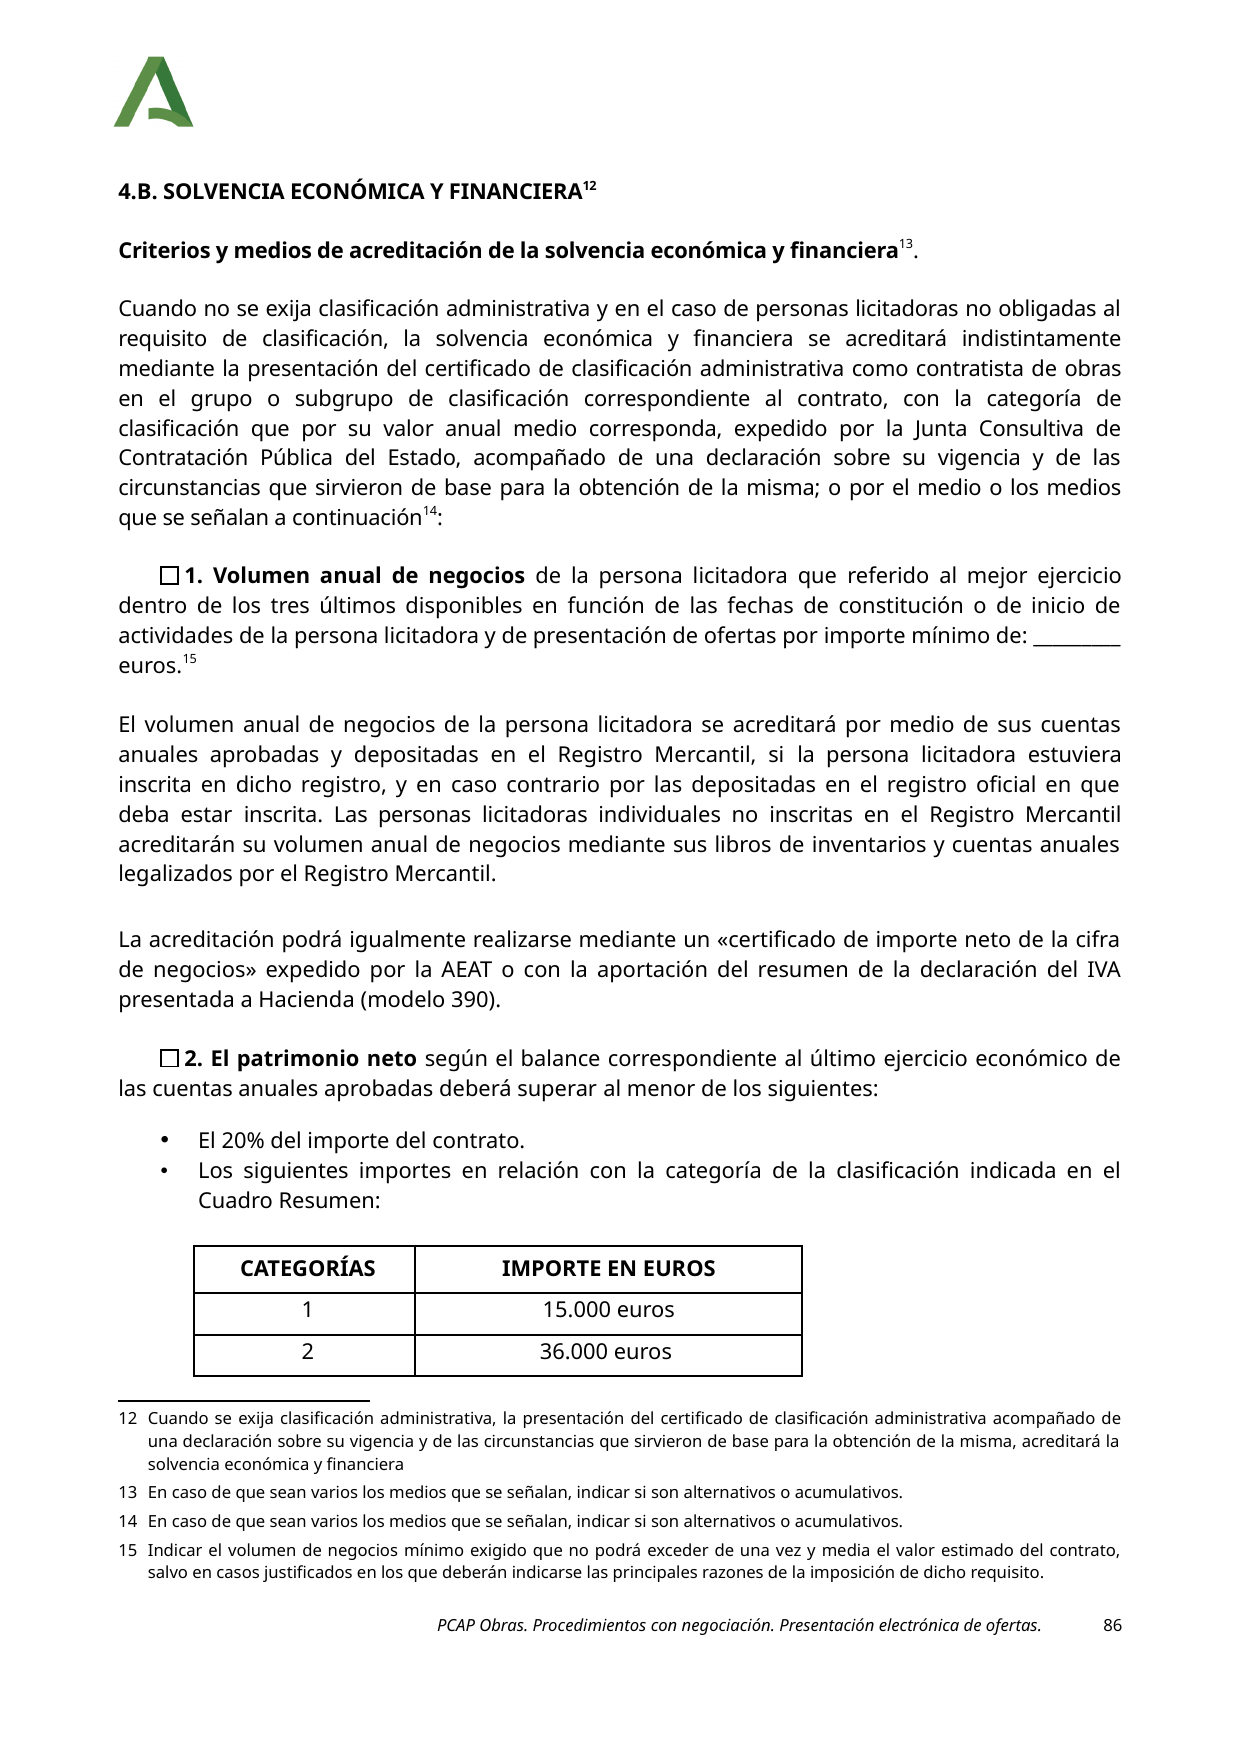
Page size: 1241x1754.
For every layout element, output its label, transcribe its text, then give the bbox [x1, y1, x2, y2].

table_cell 1 [195, 1294, 414, 1334]
text Cuando se exija clasificación administrativa, la presentación del certificado de clasificación administrativa acompañado de una declaración sobre su vigencia y de las circunstancias que sirvieron de base para la obtención de la misma, acreditará la solvencia económica y financiera [118, 1407, 1122, 1475]
table_cell 36.000 euros [416, 1336, 801, 1375]
text La acreditación podrá igualmente realizarse mediante un «certificado de importe neto de la cifra de negocios» expedido por la AEAT o con la aportación del resumen de la declaración del IVA presentada a Hacienda (modelo 390). [118, 924, 1122, 1013]
list El 20% del importe del contrato. [160, 1125, 1122, 1155]
text En caso de que sean varios los medios que se señalan, indicar si son alternativos o acumulativos. [118, 1481, 1122, 1504]
table_cell 2 [195, 1336, 414, 1375]
text En caso de que sean varios los medios que se señalan, indicar si son alternativos o acumulativos. [118, 1509, 1122, 1532]
text Criterios y medios de acreditación de la solvencia económica y financiera. [118, 235, 1122, 265]
table_header IMPORTE EN EUROS [416, 1247, 801, 1292]
list Los siguientes importes en relación con la categoría de la clasificación indicada en el Cuadro Resumen: [160, 1155, 1122, 1215]
text 4.B. SOLVENCIA ECONÓMICA Y FINANCIERA [118, 176, 1122, 206]
text 2. El patrimonio neto según el balance correspondiente al último ejercicio económico de las cuentas anuales aprobadas deberá superar al menor de los siguientes: [118, 1043, 1122, 1103]
table_header CATEGORÍAS [195, 1247, 414, 1292]
text Indicar el volumen de negocios mínimo exigido que no podrá exceder de una vez y media el valor estimado del contrato, salvo en casos justificados en los que deberán indicarse las principales razones de la imposición de dicho requisito. [118, 1538, 1122, 1584]
text 1. Volumen anual de negocios de la persona licitadora que referido al mejor ejercicio dentro de los tres últimos disponibles en función de las fechas de constitución o de inicio de actividades de la persona licitadora y de presentación de ofertas por importe mínimo de: _________ euros. [118, 561, 1122, 680]
text Cuando no se exija clasificación administrativa y en el caso de personas licitadoras no obligadas al requisito de clasificación, la solvencia económica y financiera se acreditará indistintamente mediante la presentación del certificado de clasificación administrativa como contratista de obras en el grupo o subgrupo de clasificación correspondiente al contrato, con la categoría de clasificación que por su valor anual medio corresponda, expedido por la Junta Consultiva de Contratación Pública del Estado, acompañado de una declaración sobre su vigencia y de las circunstancias que sirvieron de base para la obtención de la misma; o por el medio o los medios que se señalan a continuación: [118, 293, 1122, 532]
text El volumen anual de negocios de la persona licitadora se acreditará por medio de sus cuentas anuales aprobadas y depositadas en el Registro Mercantil, si la persona licitadora estuviera inscrita en dicho registro, y en caso contrario por las depositadas en el registro oficial en que deba estar inscrita. Las personas licitadoras individuales no inscritas en el Registro Mercantil acreditarán su volumen anual de negocios mediante sus libros de inventarios y cuentas anuales legalizados por el Registro Mercantil. [118, 709, 1122, 888]
picture [109, 52, 198, 131]
table_cell 15.000 euros [416, 1294, 801, 1334]
